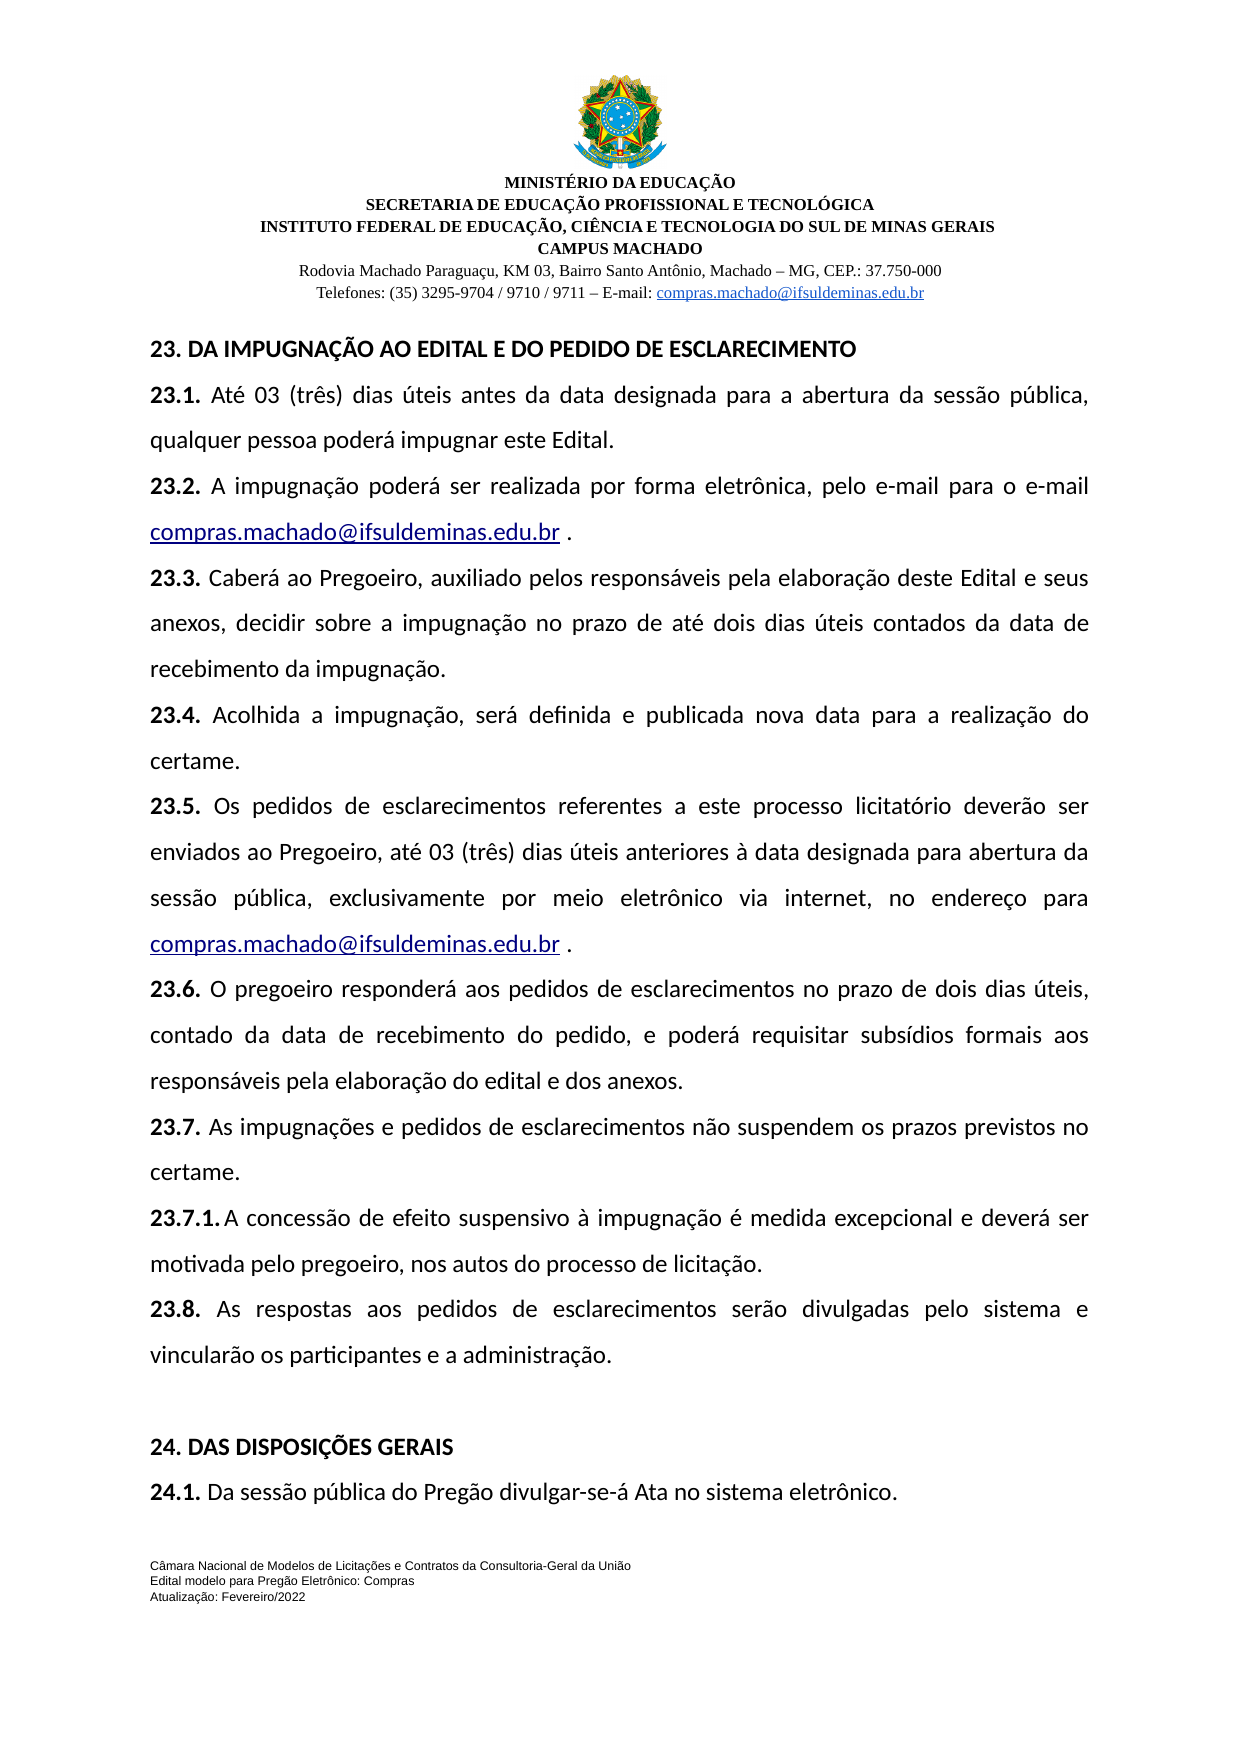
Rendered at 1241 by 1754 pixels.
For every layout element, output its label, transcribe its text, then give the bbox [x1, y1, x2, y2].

picture [639, 150, 650, 156]
picture [573, 75, 667, 169]
text 23.1. Até 03 (três) dias úteis antes da data designada para a abertura da sessão pública, qualquer pessoa poderá impugnar este Edital. [150, 379, 1090, 455]
text 23.7. As impugnações e pedidos de esclarecimentos não suspendem os prazos previstos no certame. [150, 1111, 1090, 1187]
text 23. DA IMPUGNAÇÃO AO EDITAL E DO PEDIDO DE ESCLARECIMENTO [150, 333, 1090, 364]
text 24. DAS DISPOSIÇÕES GERAIS [150, 1431, 1090, 1461]
text 23.6. O pregoeiro responderá aos pedidos de esclarecimentos no prazo de dois dias úteis, contado da data de recebimento do pedido, e poderá requisitar subsídios formais aos responsáveis pela elaboração do edital e dos anexos. [150, 973, 1090, 1095]
text 23.5. Os pedidos de esclarecimentos referentes a este processo licitatório deverão ser enviados ao Pregoeiro, até 03 (três) dias úteis anteriores à data designada para abertura da sessão pública, exclusivamente por meio eletrônico via internet, no endereço para compras.machado@ifsuldeminas.edu.br . [150, 791, 1090, 958]
text 23.7.1. A concessão de efeito suspensivo à impugnação é medida excepcional e deverá ser motivada pelo pregoeiro, nos autos do processo de licitação. [150, 1202, 1090, 1278]
text 23.2. A impugnação poderá ser realizada por forma eletrônica, pelo e-mail para o e-mail compras.machado@ifsuldeminas.edu.br . [150, 470, 1090, 547]
text 23.8. As respostas aos pedidos de esclarecimentos serão divulgadas pelo sistema e vincularão os participantes e a administração. [150, 1293, 1090, 1370]
text 23.4. Acolhida a impugnação, será definida e publicada nova data para a realização do certame. [150, 699, 1090, 775]
text 23.3. Caberá ao Pregoeiro, auxiliado pelos responsáveis pela elaboração deste Edital e seus anexos, decidir sobre a impugnação no prazo de até dois dias úteis contados da data de recebimento da impugnação. [150, 562, 1090, 684]
text 24.1. Da sessão pública do Pregão divulgar-se-á Ata no sistema eletrônico. [150, 1476, 1090, 1507]
picture [613, 164, 628, 169]
